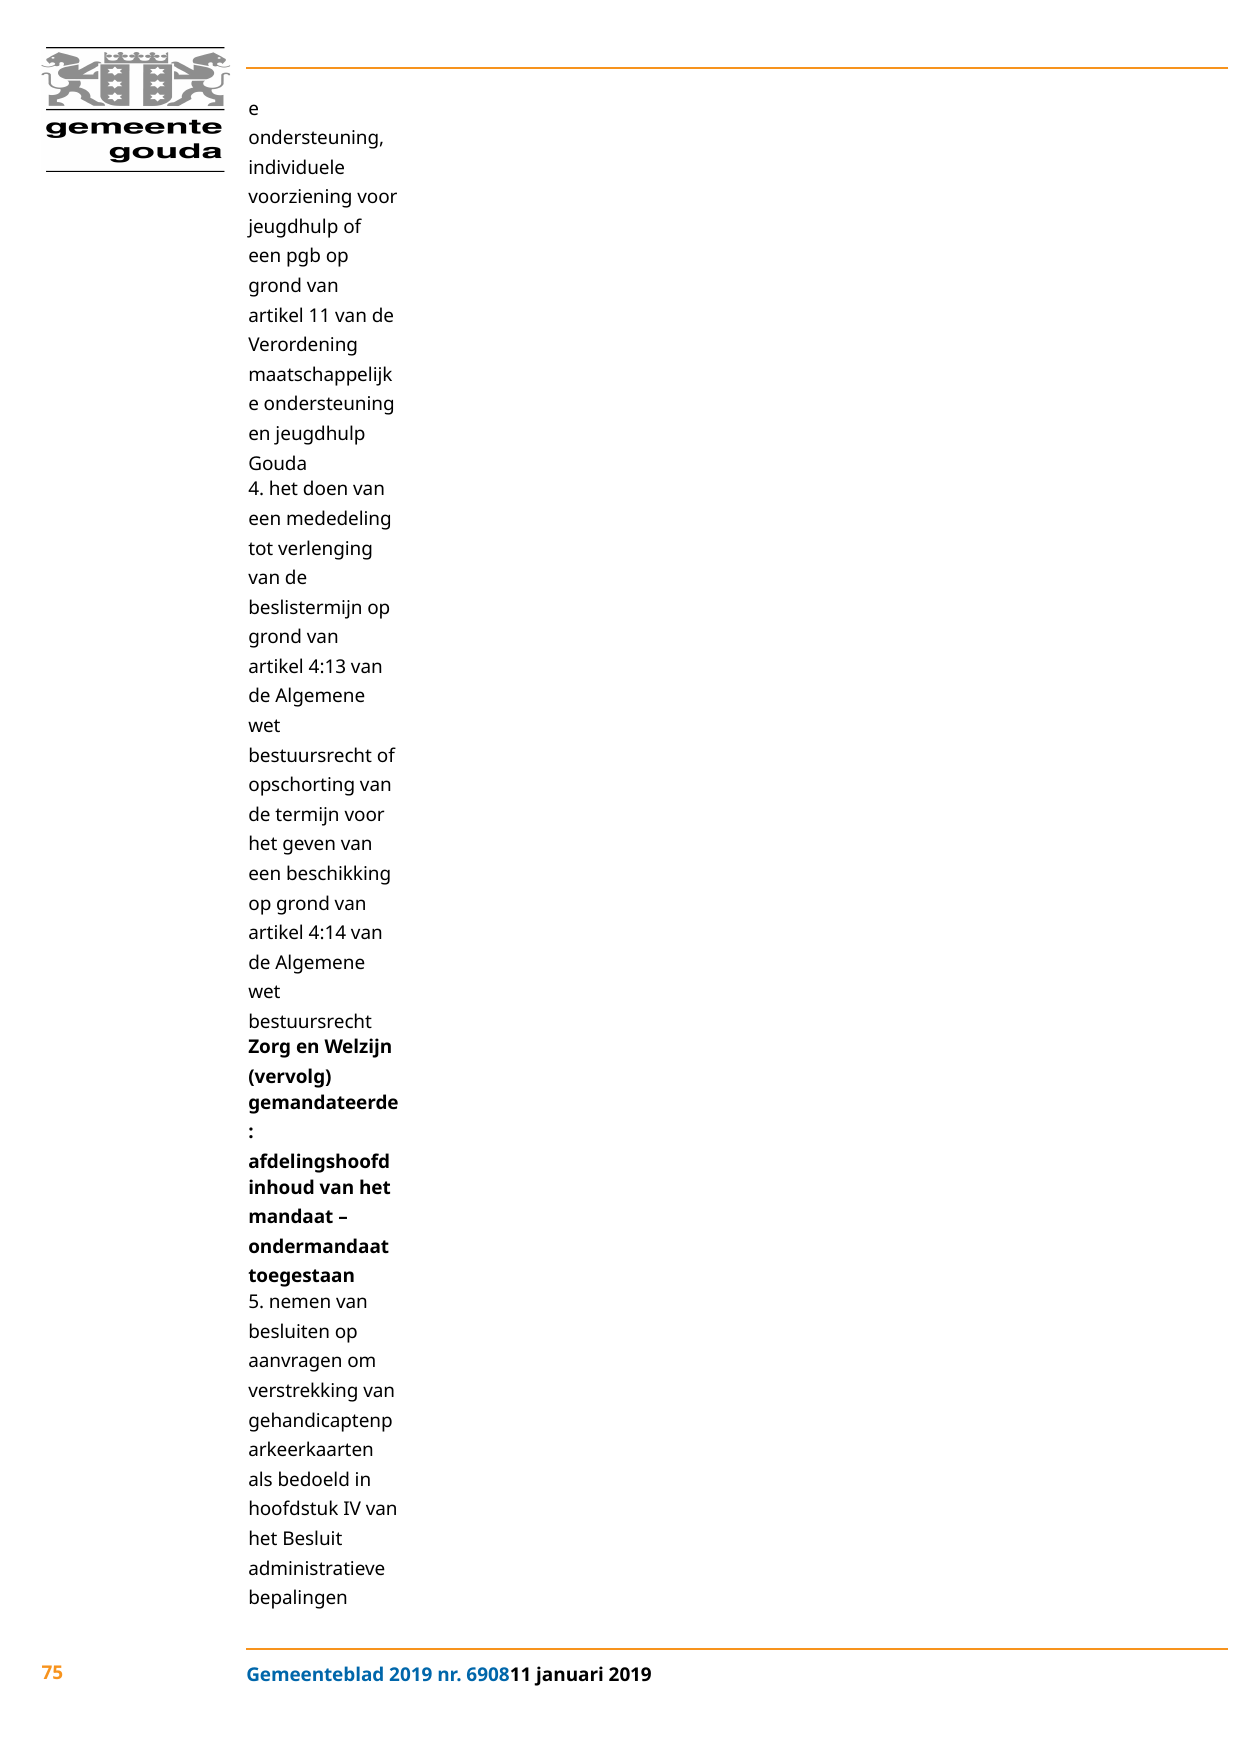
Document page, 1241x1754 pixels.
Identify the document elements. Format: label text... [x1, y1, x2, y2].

table_cell e ondersteuning, individuele voorziening voor jeugdhulp of een pgb op grond van artikel 11 van de Verordening maatschappelijke ondersteuning en jeugdhulp Gouda [248, 95, 398, 476]
table_cell 5. nemen van besluiten op aanvragen om verstrekking van gehandicaptenparkeerkaarten als bedoeld in hoofdstuk IV van het Besluit administratieve bepalingen [248, 1289, 398, 1610]
table_cell inhoud van het mandaat – ondermandaat toegestaan [248, 1174, 398, 1288]
table_cell gemandateerde: afdelingshoofd [248, 1089, 398, 1174]
table_cell 4. het doen van een mededeling tot verlenging van de beslistermijn op grond van artikel 4:13 van de Algemene wet bestuursrecht of opschorting van de termijn voor het geven van een beschikking op grond van artikel 4:14 van de Algemene wet bestuursrecht [248, 476, 398, 1034]
picture [41, 47, 231, 172]
table_cell Zorg en Welzijn (vervolg) [248, 1034, 398, 1089]
